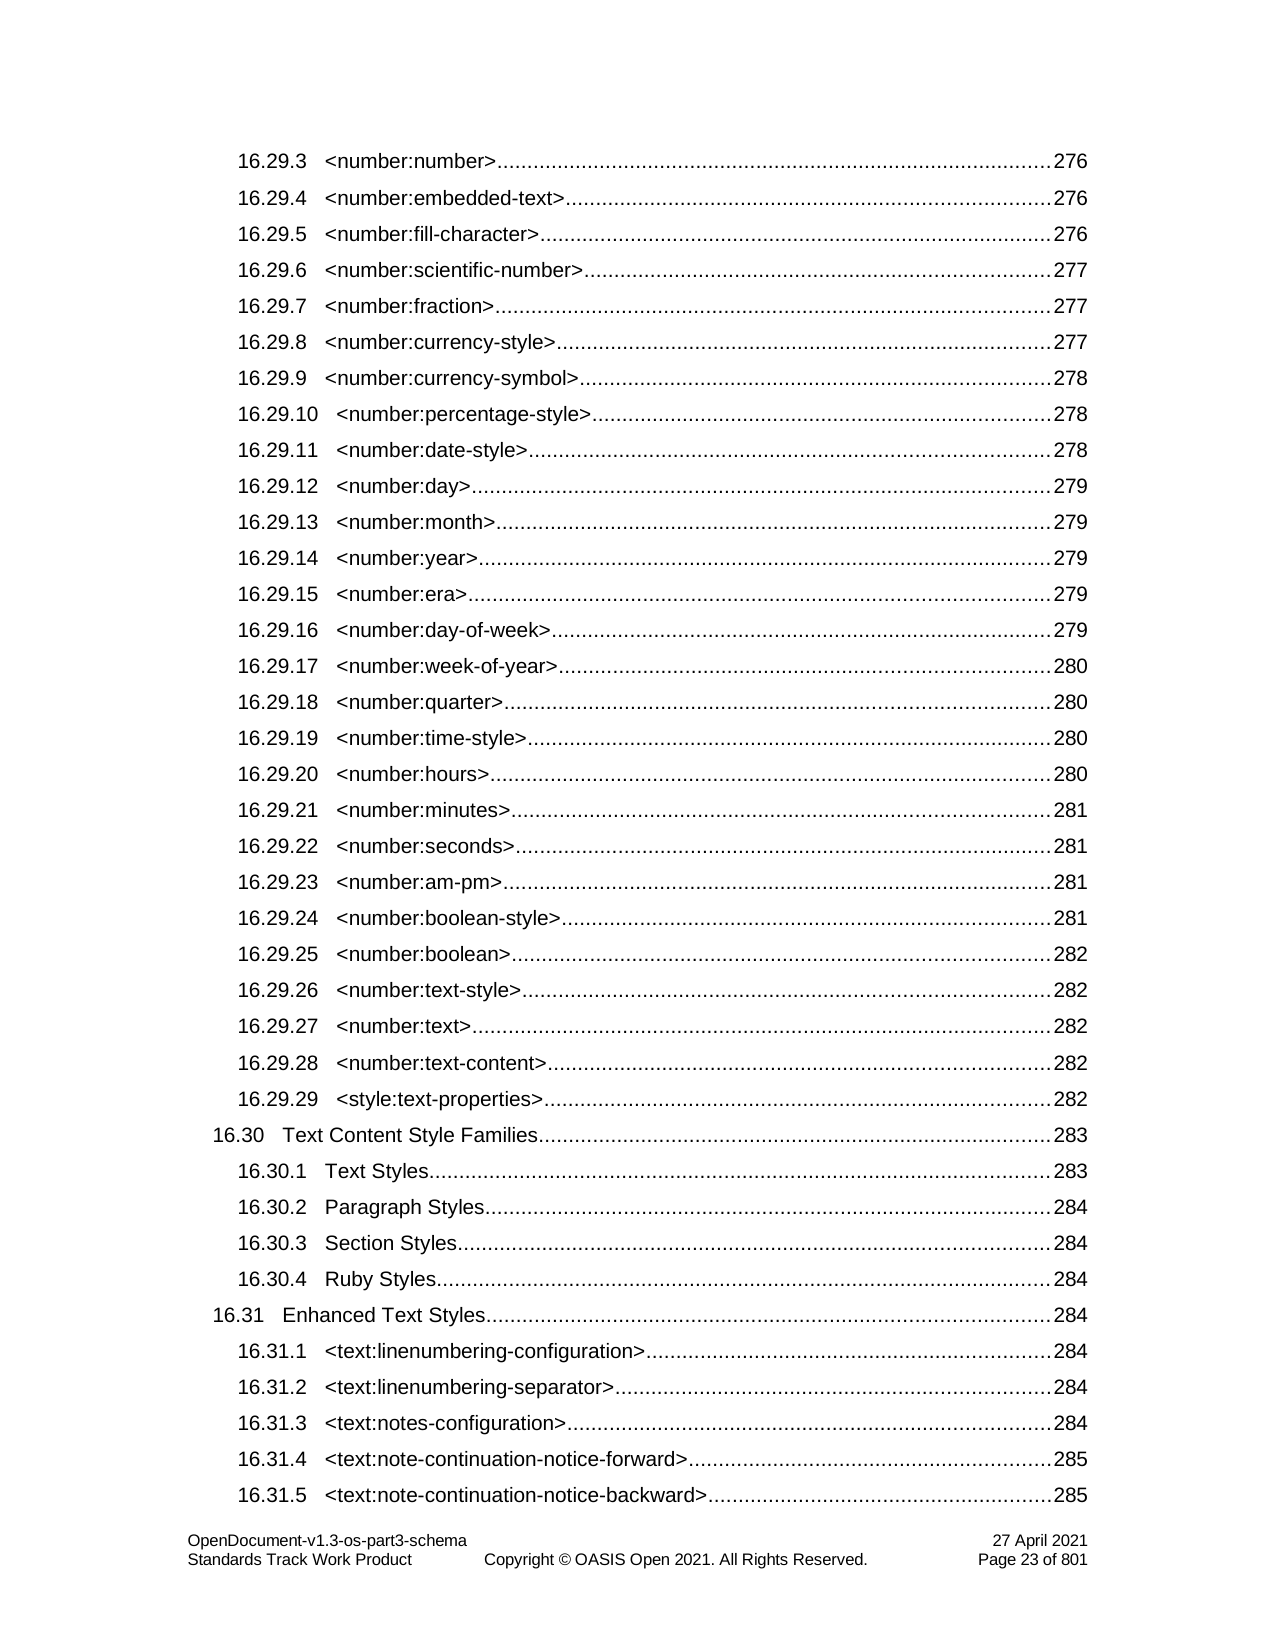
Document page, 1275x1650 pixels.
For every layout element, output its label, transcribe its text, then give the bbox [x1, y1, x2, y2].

text 16.31.1 <text:linenumbering-configuration> 284 [237, 1339, 1088, 1363]
text 16.29.29 <style:text-properties> 282 [237, 1087, 1088, 1111]
text 16.29.5 <number:fill-character> 276 [237, 222, 1088, 246]
text 16.29.24 <number:boolean-style> 281 [237, 907, 1088, 930]
text 16.30.3 Section Styles 284 [237, 1231, 1088, 1255]
text 16.31.5 <text:note-continuation-notice-backward> 285 [237, 1483, 1088, 1507]
text 16.29.19 <number:time-style> 280 [237, 727, 1088, 750]
text 16.29.6 <number:scientific-number> 277 [237, 258, 1088, 282]
text 16.29.23 <number:am-pm> 281 [237, 871, 1088, 894]
text 16.29.25 <number:boolean> 282 [237, 943, 1088, 966]
text 16.29.9 <number:currency-symbol> 278 [237, 366, 1088, 390]
text 16.29.28 <number:text-content> 282 [237, 1051, 1088, 1074]
text 16.29.21 <number:minutes> 281 [237, 799, 1088, 822]
text 16.29.26 <number:text-style> 282 [237, 979, 1088, 1002]
text 16.29.17 <number:week-of-year> 280 [237, 654, 1088, 678]
text 16.29.15 <number:era> 279 [237, 582, 1088, 606]
text 16.29.22 <number:seconds> 281 [237, 835, 1088, 858]
text 16.30 Text Content Style Families 283 [212, 1123, 1088, 1147]
text 16.29.12 <number:day> 279 [237, 474, 1088, 498]
text 16.29.4 <number:embedded-text> 276 [237, 186, 1088, 209]
text 16.29.14 <number:year> 279 [237, 546, 1088, 570]
text 16.29.27 <number:text> 282 [237, 1015, 1088, 1038]
text 16.29.13 <number:month> 279 [237, 510, 1088, 534]
text 16.29.10 <number:percentage-style> 278 [237, 402, 1088, 426]
text 16.31.2 <text:linenumbering-separator> 284 [237, 1375, 1088, 1399]
text 16.29.20 <number:hours> 280 [237, 763, 1088, 786]
text 16.29.16 <number:day-of-week> 279 [237, 618, 1088, 642]
text 16.29.18 <number:quarter> 280 [237, 691, 1088, 714]
text 16.31 Enhanced Text Styles 284 [212, 1303, 1088, 1327]
text 16.31.3 <text:notes-configuration> 284 [237, 1411, 1088, 1435]
text 16.29.11 <number:date-style> 278 [237, 438, 1088, 462]
text 16.30.2 Paragraph Styles 284 [237, 1195, 1088, 1219]
text 16.29.8 <number:currency-style> 277 [237, 330, 1088, 354]
text 16.29.7 <number:fraction> 277 [237, 294, 1088, 318]
text 16.30.4 Ruby Styles 284 [237, 1267, 1088, 1291]
text 16.31.4 <text:note-continuation-notice-forward> 285 [237, 1447, 1088, 1471]
text 16.30.1 Text Styles 283 [237, 1159, 1088, 1183]
text 16.29.3 <number:number> 276 [237, 150, 1088, 173]
